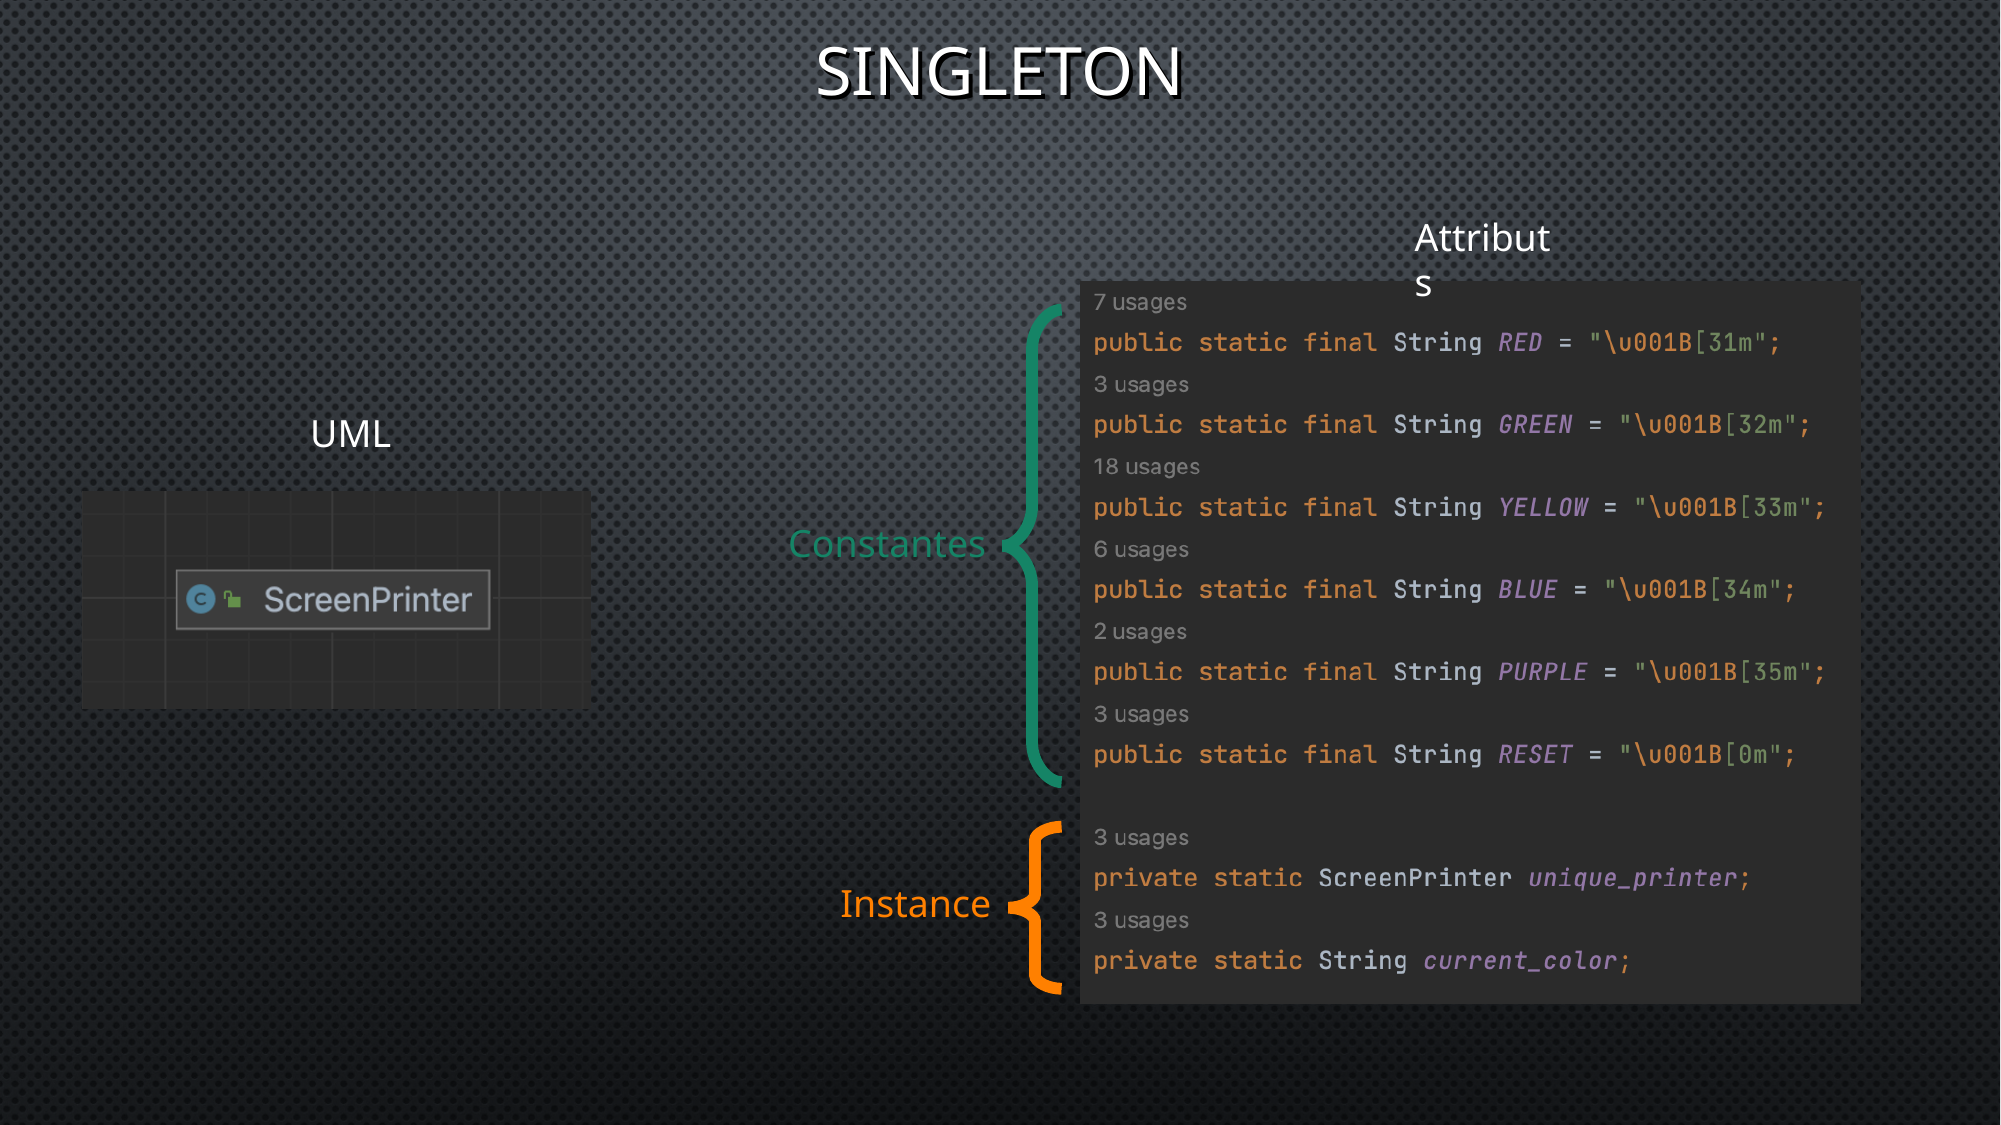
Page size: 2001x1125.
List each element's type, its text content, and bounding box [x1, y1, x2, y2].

picture [0, 0, 2001, 1125]
title Singleton [294, 12, 1706, 126]
text_box Attributs [1399, 206, 1577, 282]
text_box Instance [825, 873, 1062, 945]
text_box UML [295, 402, 414, 463]
text_box Constantes [773, 512, 1010, 585]
